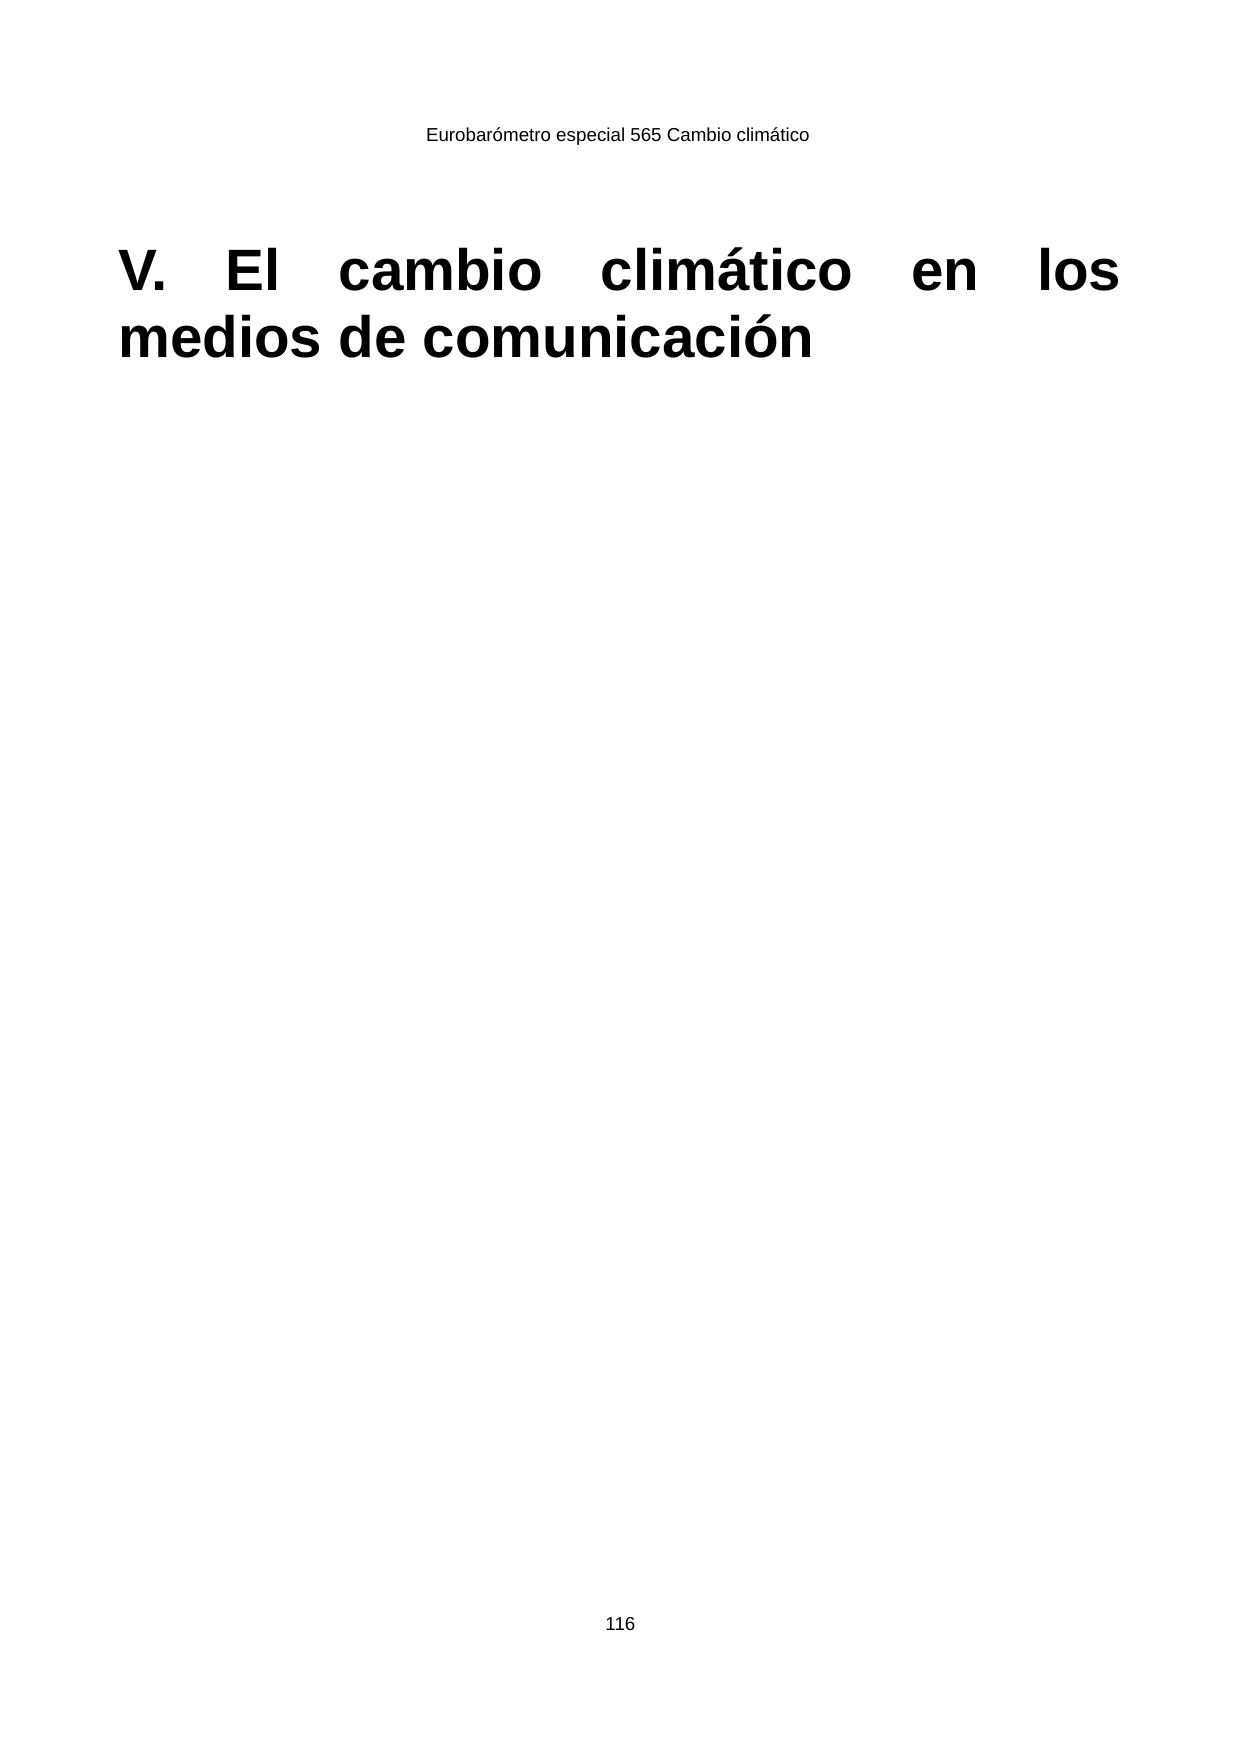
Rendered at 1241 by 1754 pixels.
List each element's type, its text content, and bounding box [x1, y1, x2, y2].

subtitle V. El cambio climático en los medios de comunicación [118, 236, 1122, 370]
